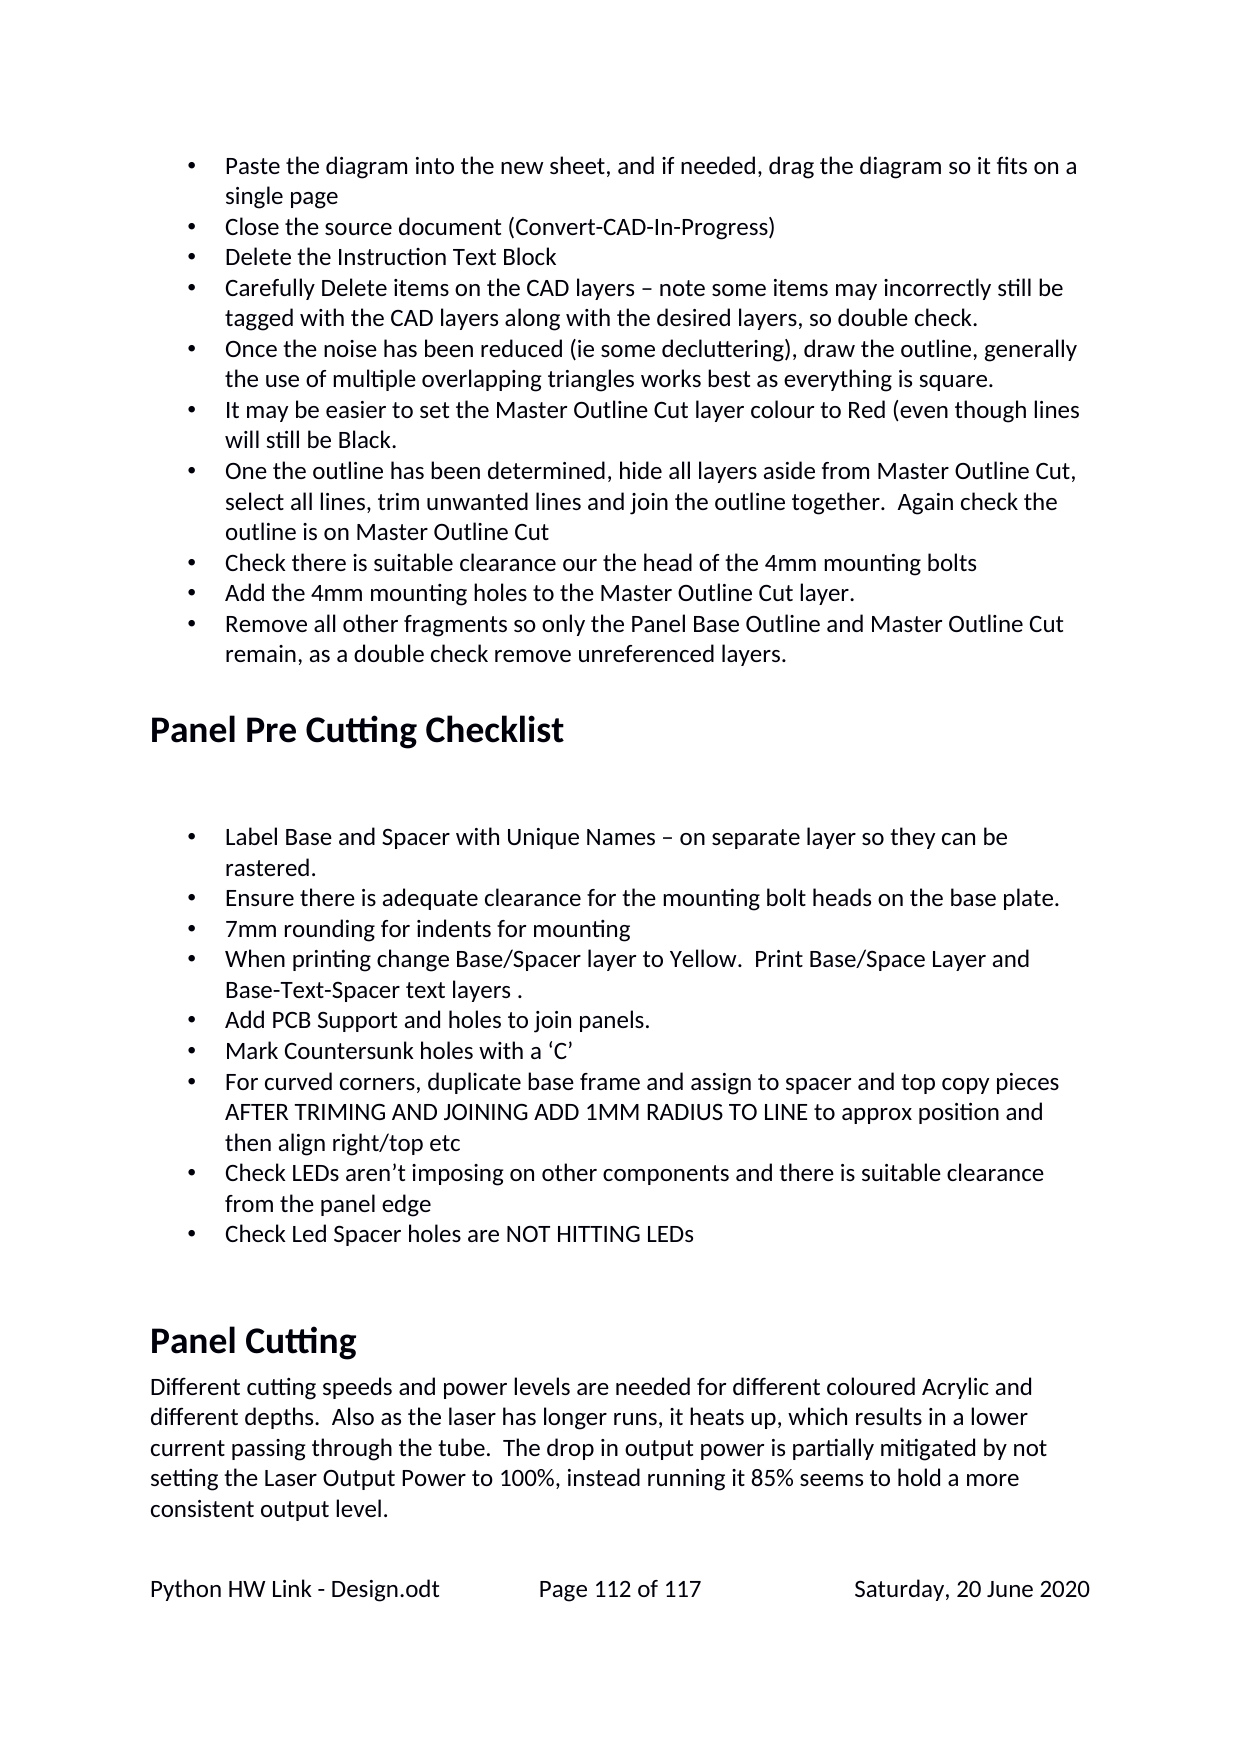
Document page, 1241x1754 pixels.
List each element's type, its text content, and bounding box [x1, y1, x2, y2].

list Paste the diagram into the new sheet, and if needed, drag the diagram so it fits on a single page [187, 150, 1090, 211]
list Check LEDs aren’t imposing on other components and there is suitable clearance from the panel edge [187, 1157, 1090, 1218]
list When printing change Base/Spacer layer to Yellow. Print Base/Space Layer and Base-Text-Spacer text layers . [187, 944, 1090, 1005]
list Delete the Instruction Text Block [187, 242, 1090, 272]
list Carefully Delete items on the CAD layers – note some items may incorrectly still be tagged with the CAD layers along with the desired layers, so double check. [187, 272, 1090, 333]
list Ensure there is adequate clearance for the mounting bolt heads on the base plate. [187, 883, 1090, 913]
list Add PCB Support and holes to join panels. [187, 1005, 1090, 1035]
text Different cutting speeds and power levels are needed for different coloured Acrylic and different depths. Also as the laser has longer runs, it heats up, which results in a lower current passing through the tube. The drop in output power is partially mitigated by not setting the Laser Output Power to 100%, instead running it 85% seems to hold a more consistent output level. [150, 1371, 1090, 1524]
list Check there is suitable clearance our the head of the 4mm mounting bolts [187, 547, 1090, 577]
list Mark Countersunk holes with a ‘C’ [187, 1035, 1090, 1066]
list Check Led Spacer holes are NOT HITTING LEDs [187, 1218, 1090, 1249]
list Once the noise has been reduced (ie some decluttering), draw the outline, generally the use of multiple overlapping triangles works best as everything is square. [187, 333, 1090, 394]
list For curved corners, duplicate base frame and assign to spacer and top copy pieces AFTER TRIMING AND JOINING ADD 1MM RADIUS TO LINE to approx position and then align right/top etc [187, 1066, 1090, 1157]
list One the outline has been determined, hide all layers aside from Master Outline Cut, select all lines, trim unwanted lines and join the outline together. Again check the outline is on Master Outline Cut [187, 455, 1090, 547]
list Add the 4mm mounting holes to the Master Outline Cut layer. [187, 577, 1090, 608]
subtitle Panel Cutting [150, 1317, 1090, 1363]
list It may be easier to set the Master Outline Cut layer colour to Red (even though lines will still be Black. [187, 394, 1090, 455]
subtitle Panel Pre Cutting Checklist [150, 706, 1090, 752]
list Label Base and Spacer with Unique Names – on separate layer so they can be rastered. [187, 822, 1090, 883]
list Remove all other fragments so only the Panel Base Outline and Master Outline Cut remain, as a double check remove unreferenced layers. [187, 608, 1090, 669]
list 7mm rounding for indents for mounting [187, 913, 1090, 944]
list Close the source document (Convert-CAD-In-Progress) [187, 211, 1090, 242]
